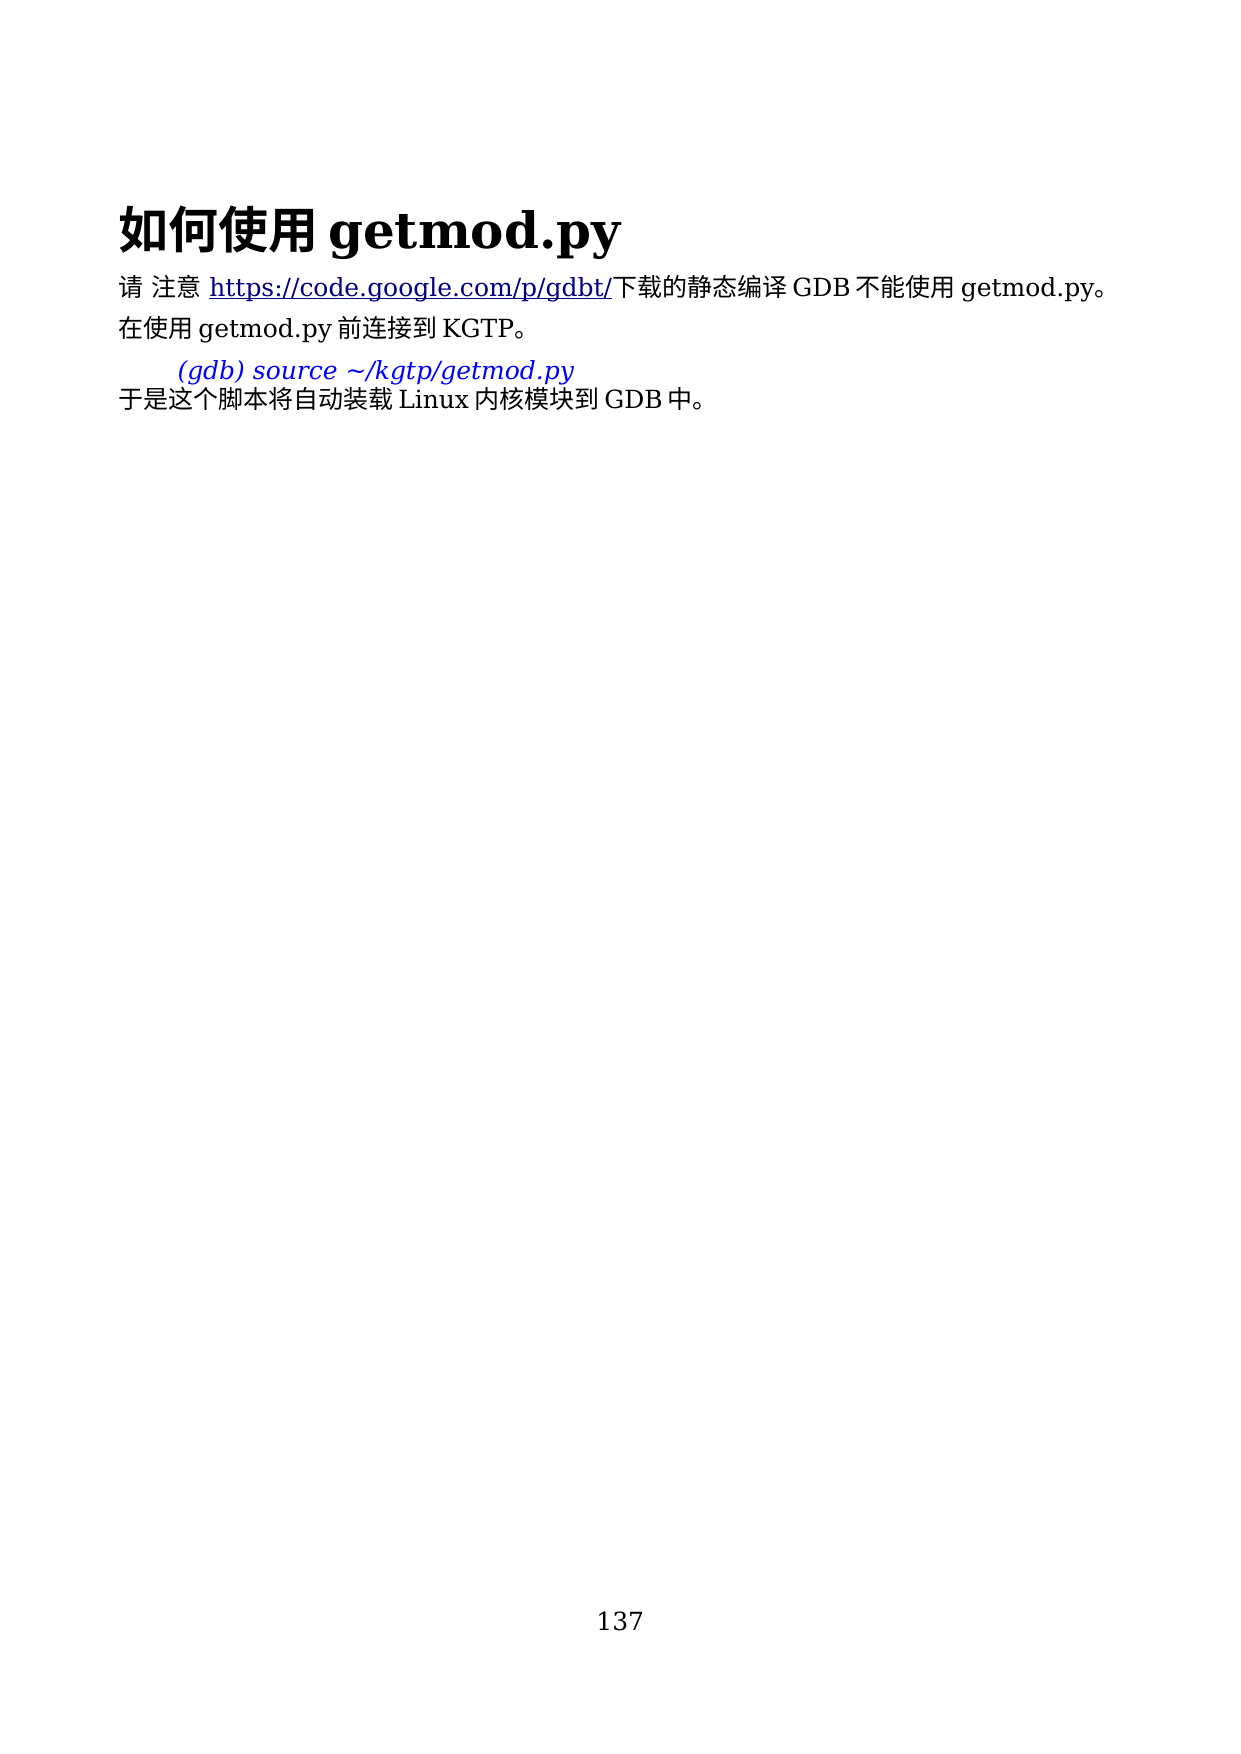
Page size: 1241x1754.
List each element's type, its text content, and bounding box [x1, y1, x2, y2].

text 于是这个脚本将自动装载Linux内核模块到GDB中。 [118, 386, 1063, 415]
text 在使用getmod.py前连接到KGTP。 [118, 315, 1122, 344]
subtitle 如何使用getmod.py [118, 202, 1122, 261]
text (gdb) source ~/kgtp/getmod.py [177, 356, 1063, 386]
text 请 注意 https://code.google.com/p/gdbt/下载的静态编译GDB不能使用getmod.py。 [118, 273, 1122, 302]
